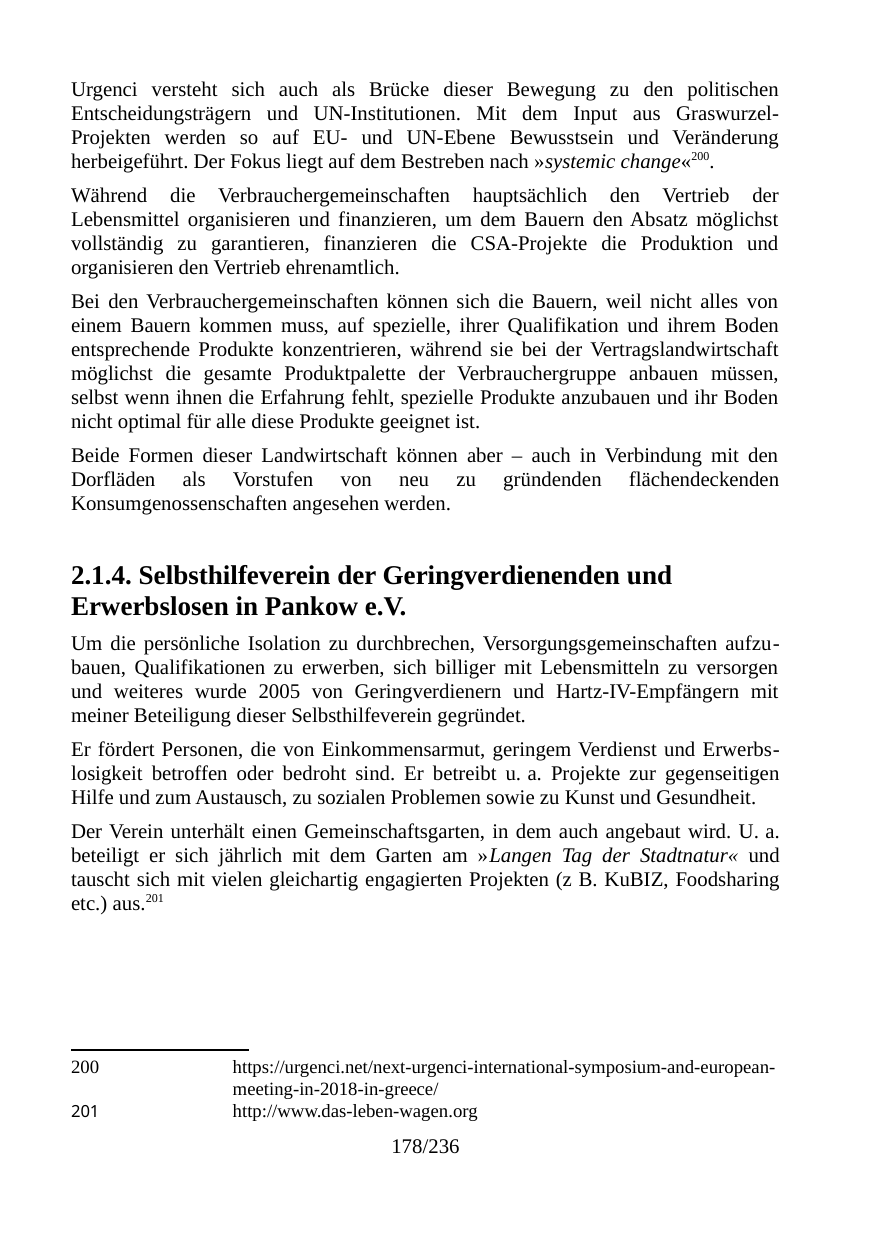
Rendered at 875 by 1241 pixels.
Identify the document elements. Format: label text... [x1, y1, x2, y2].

text Urgenci versteht sich auch als Brücke dieser Bewegung zu den politischen Entscheidungsträgern und UN-Institutionen. Mit dem Input aus Graswurzel-Projekten werden so auf EU- und UN-Ebene Bewusstsein und Veränderung herbeigeführt. Der Fokus liegt auf dem Bestreben nach »systemic change«. [71, 77, 779, 173]
text Bei den Verbrauchergemeinschaften können sich die Bauern, weil nicht alles von einem Bauern kommen muss, auf spezielle, ihrer Qualifikation und ihrem Boden entsprechende Produkte konzentrieren, während sie bei der Vertragslandwirtschaft möglichst die gesamte Produktpalette der Verbrauchergruppe anbauen müssen, selbst wenn ihnen die Erfahrung fehlt, spezielle Produkte anzubauen und ihr Boden nicht optimal für alle diese Produkte geeignet ist. [71, 289, 779, 433]
text Während die Verbrauchergemeinschaften hauptsächlich den Vertrieb der Lebensmittel organisieren und finanzieren, um dem Bauern den Absatz möglichst vollständig zu garantieren, finanzieren die CSA-Projekte die Produktion und organisieren den Vertrieb ehrenamtlich. [71, 183, 779, 279]
text Der Verein unterhält einen Gemeinschaftsgarten, in dem auch angebaut wird. U. a. beteiligt er sich jährlich mit dem Garten am »Langen Tag der Stadtnatur« und tauscht sich mit vielen gleichartig engagierten Projekten (z B. KuBIZ, Foodsharing etc.) aus. [71, 819, 779, 915]
text https://urgenci.net/next-urgenci-international-symposium-and-european-meeting-in-2018-in-greece/ [71, 1056, 779, 1099]
text 2.1.4. Selbsthilfeverein der Geringverdienenden und Erwerbslosen in Pankow e.V. [71, 559, 779, 621]
text Um die persönliche Isolation zu durchbrechen, Versorgungsgemeinschaften aufzu­bauen, Qualifikationen zu erwerben, sich billiger mit Lebensmitteln zu versorgen und weiteres wurde 2005 von Geringverdienern und Hartz-IV-Empfängern mit meiner Beteiligung dieser Selbsthilfeverein gegründet. [71, 631, 779, 727]
text Beide Formen dieser Landwirtschaft können aber – auch in Verbindung mit den Dorfläden als Vorstufen von neu zu gründenden flächendeckenden Konsumgenossenschaften angesehen werden. [71, 443, 779, 515]
text http://www.das-leben-wagen.org [71, 1099, 779, 1122]
text Er fördert Personen, die von Einkommensarmut, geringem Verdienst und Erwerbs­losigkeit betroffen oder bedroht sind. Er betreibt u. a. Projekte zur gegenseitigen Hilfe und zum Austausch, zu sozialen Problemen sowie zu Kunst und Gesundheit. [71, 737, 779, 809]
